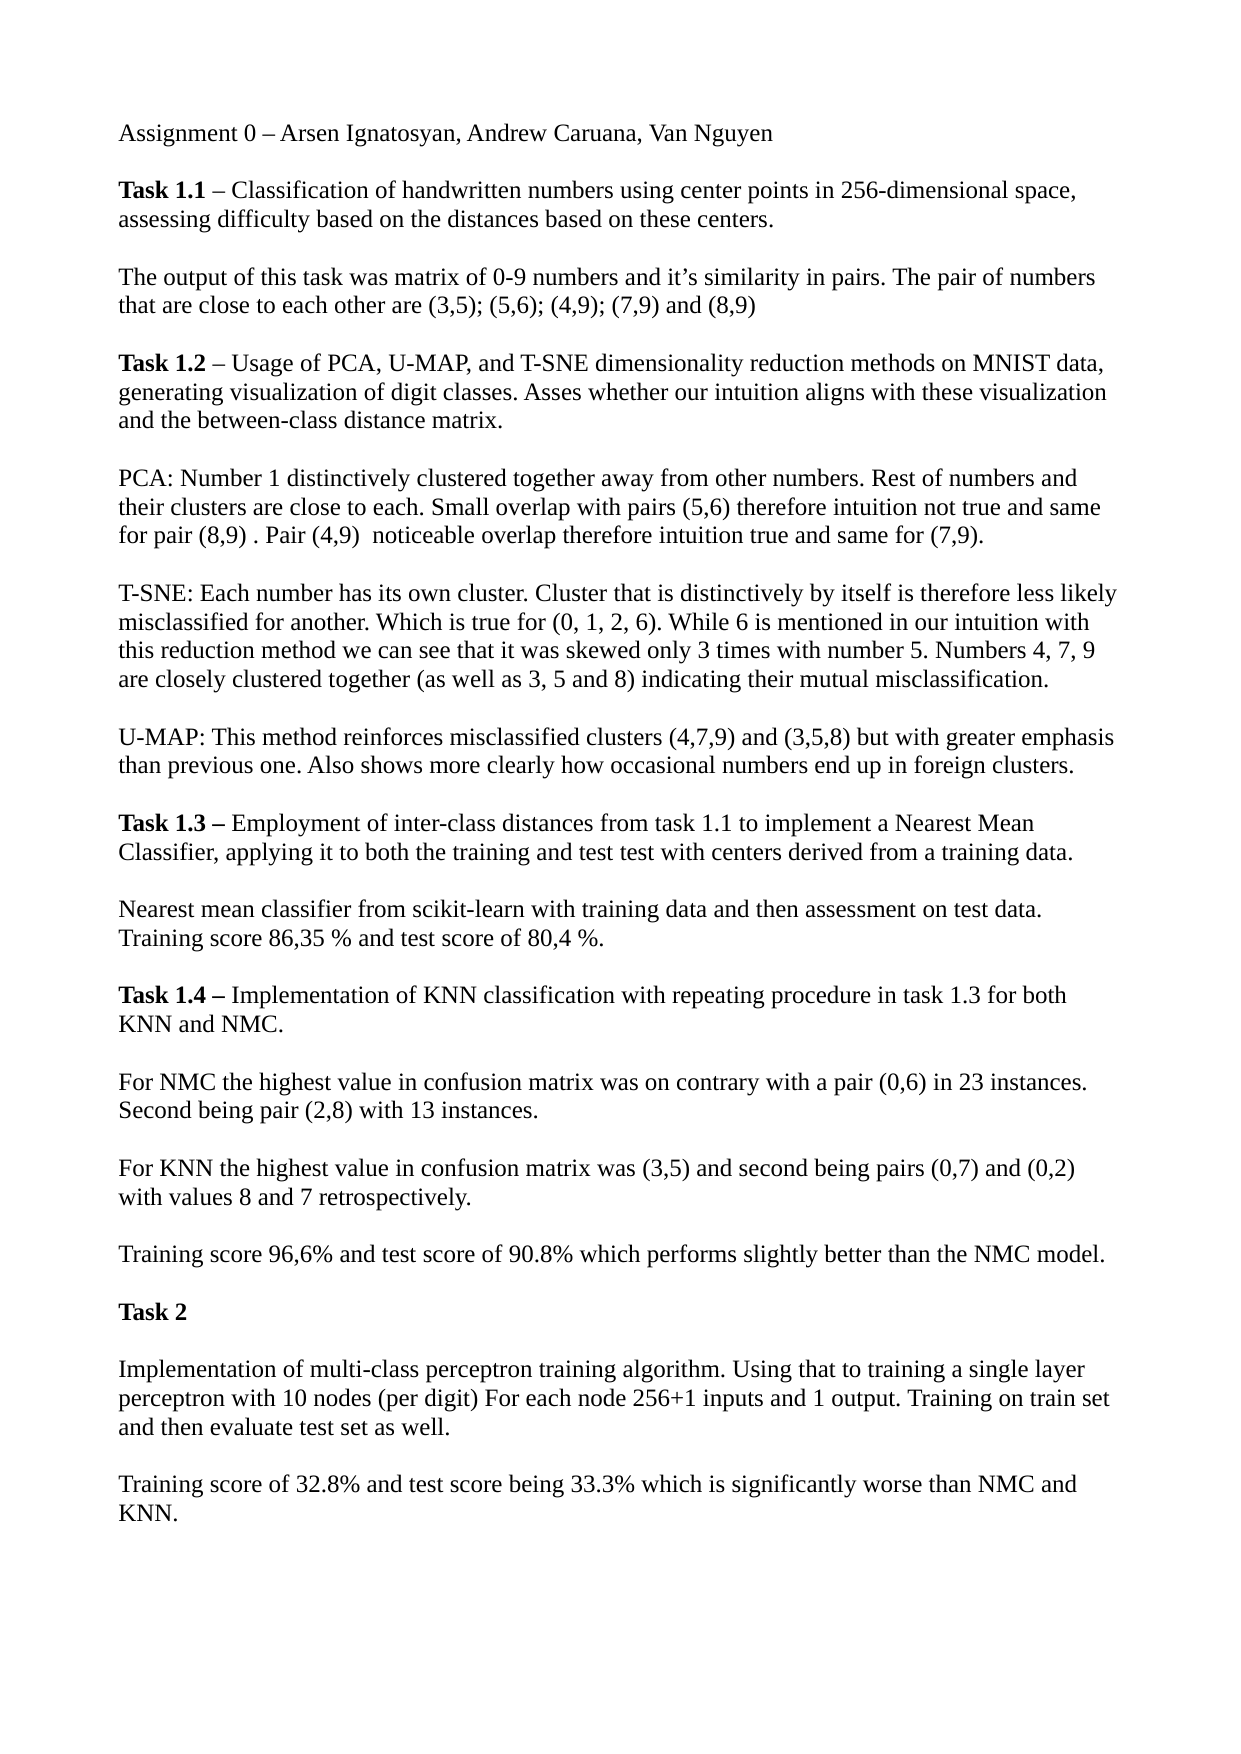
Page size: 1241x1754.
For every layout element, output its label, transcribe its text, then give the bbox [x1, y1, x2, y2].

text Implementation of multi-class perceptron training algorithm. Using that to training a single layer perceptron with 10 nodes (per digit) For each node 256+1 inputs and 1 output. Training on train set and then evaluate test set as well. [118, 1354, 1122, 1441]
text Training score of 32.8% and test score being 33.3% which is significantly worse than NMC and KNN. [118, 1469, 1122, 1527]
text Training score 96,6% and test score of 90.8% which performs slightly better than the NMC model. [118, 1239, 1122, 1268]
text For NMC the highest value in confusion matrix was on contrary with a pair (0,6) in 23 instances. Second being pair (2,8) with 13 instances. [118, 1067, 1122, 1124]
text Task 2 [118, 1297, 1122, 1326]
text PCA: Number 1 distinctively clustered together away from other numbers. Rest of numbers and their clusters are close to each. Small overlap with pairs (5,6) therefore intuition not true and same for pair (8,9) . Pair (4,9) noticeable overlap therefore intuition true and same for (7,9). [118, 463, 1122, 549]
text Task 1.1 – Classification of handwritten numbers using center points in 256-dimensional space, assessing difficulty based on the distances based on these centers. [118, 176, 1122, 233]
text Assignment 0 – Arsen Ignatosyan, Andrew Caruana, Van Nguyen [118, 118, 1122, 147]
text Task 1.3 – Employment of inter-class distances from task 1.1 to implement a Nearest Mean Classifier, applying it to both the training and test test with centers derived from a training data. [118, 808, 1122, 866]
text The output of this task was matrix of 0-9 numbers and it’s similarity in pairs. The pair of numbers that are close to each other are (3,5); (5,6); (4,9); (7,9) and (8,9) [118, 262, 1122, 319]
text For KNN the highest value in confusion matrix was (3,5) and second being pairs (0,7) and (0,2) with values 8 and 7 retrospectively. [118, 1153, 1122, 1211]
text U-MAP: This method reinforces misclassified clusters (4,7,9) and (3,5,8) but with greater emphasis than previous one. Also shows more clearly how occasional numbers end up in foreign clusters. [118, 722, 1122, 779]
text Nearest mean classifier from scikit-learn with training data and then assessment on test data. Training score 86,35 % and test score of 80,4 %. [118, 894, 1122, 952]
text T-SNE: Each number has its own cluster. Cluster that is distinctively by itself is therefore less likely misclassified for another. Which is true for (0, 1, 2, 6). While 6 is mentioned in our intuition with this reduction method we can see that it was skewed only 3 times with number 5. Numbers 4, 7, 9 are closely clustered together (as well as 3, 5 and 8) indicating their mutual misclassification. [118, 578, 1122, 693]
text Task 1.2 – Usage of PCA, U-MAP, and T-SNE dimensionality reduction methods on MNIST data, generating visualization of digit classes. Asses whether our intuition aligns with these visualization and the between-class distance matrix. [118, 348, 1122, 434]
text Task 1.4 – Implementation of KNN classification with repeating procedure in task 1.3 for both KNN and NMC. [118, 981, 1122, 1038]
